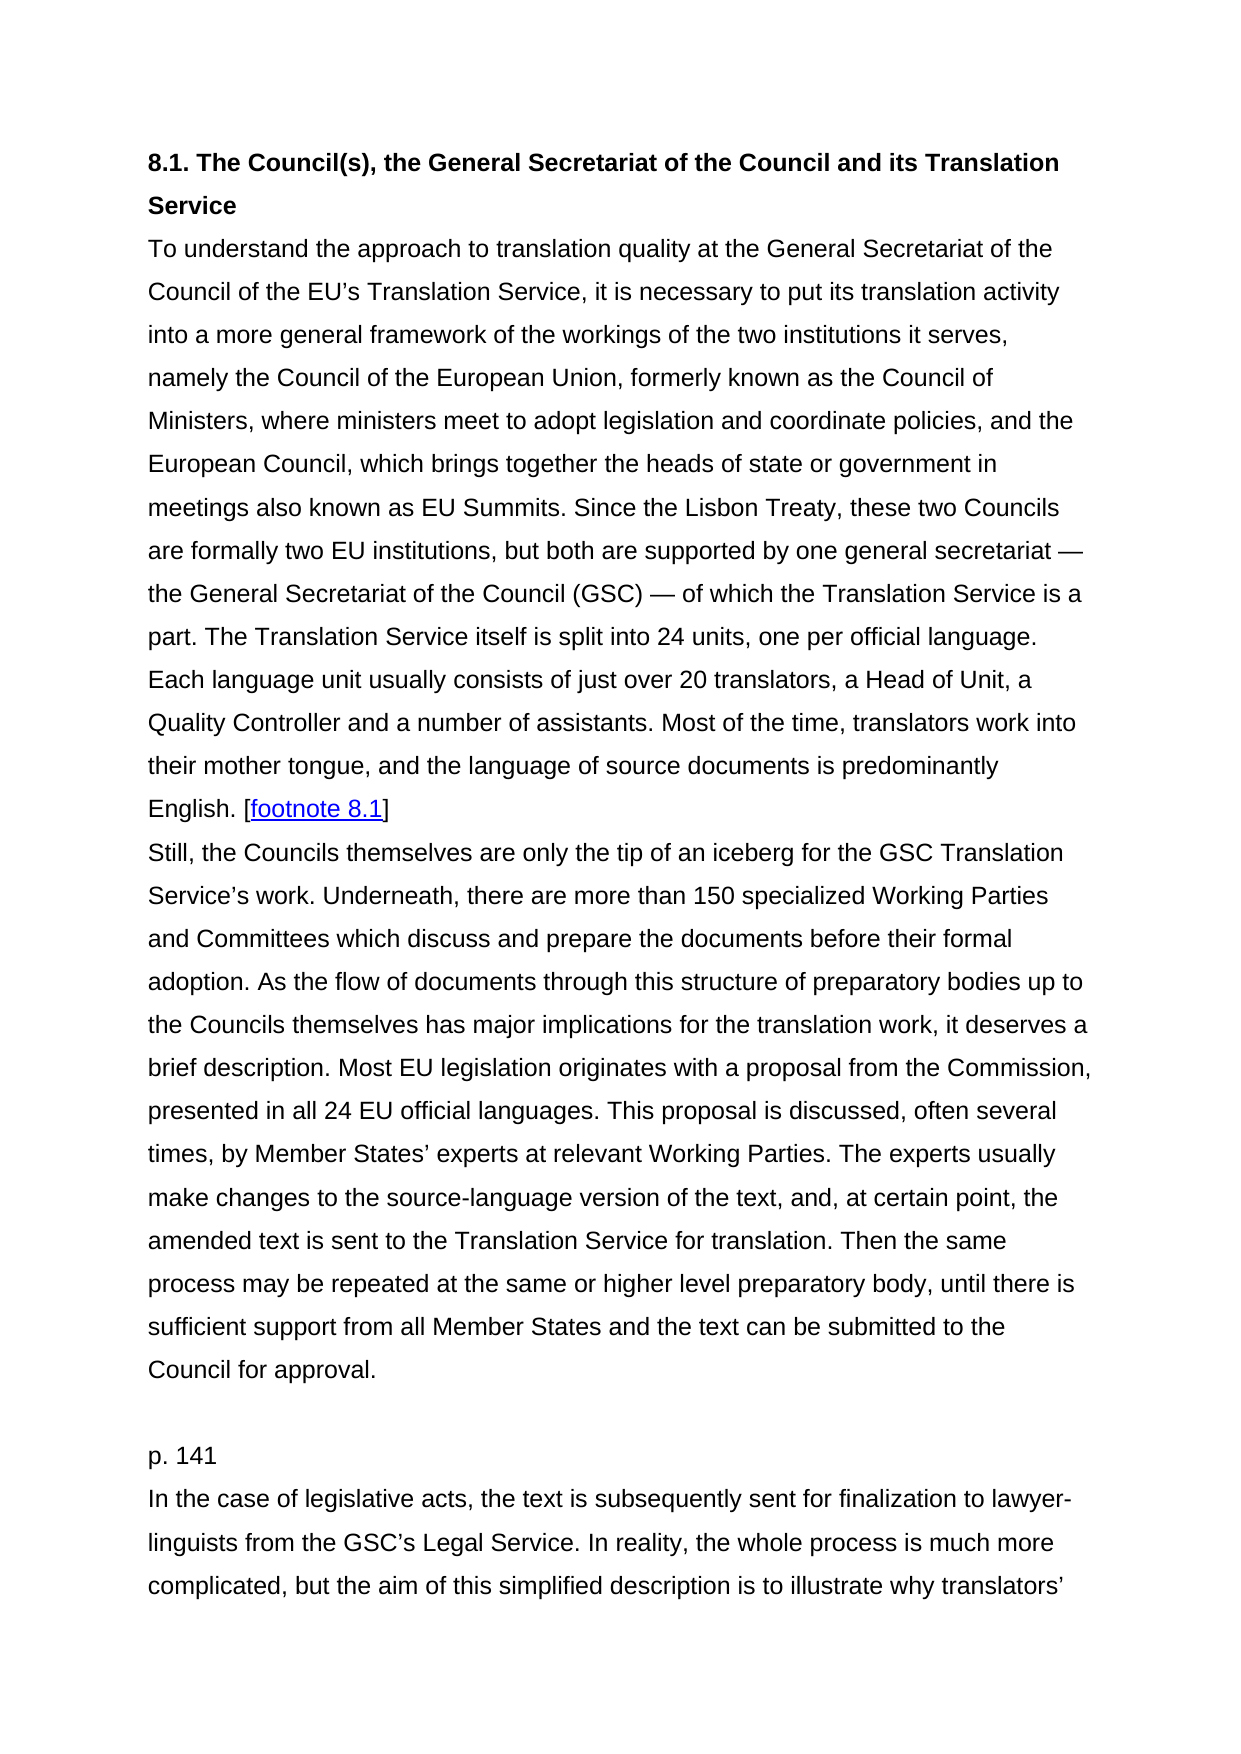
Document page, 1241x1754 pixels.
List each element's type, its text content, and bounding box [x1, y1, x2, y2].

text p. 141 [148, 1441, 1093, 1470]
text To understand the approach to translation quality at the General Secretariat of the Council of the EU’s Translation Service, it is necessary to put its translation activity into a more general framework of the workings of the two institutions it serves, namely the Council of the European Union, formerly known as the Council of Ministers, where ministers meet to adopt legislation and coordinate policies, and the European Council, which brings together the heads of state or government in meetings also known as EU Summits. Since the Lisbon Treaty, these two Councils are formally two EU institutions, but both are supported by one general secretariat — the General Secretariat of the Council (GSC) — of which the Translation Service is a part. The Translation Service itself is split into 24 units, one per official language. Each language unit usually consists of just over 20 translators, a Head of Unit, a Quality Controller and a number of assistants. Most of the time, translators work into their mother tongue, and the language of source documents is predominantly English. [footnote 8.1] [148, 234, 1093, 823]
text Still, the Councils themselves are only the tip of an iceberg for the GSC Translation Service’s work. Underneath, there are more than 150 specialized Working Parties and Committees which discuss and prepare the documents before their formal adoption. As the flow of documents through this structure of preparatory bodies up to the Councils themselves has major implications for the translation work, it deserves a brief description. Most EU legislation originates with a proposal from the Commission, presented in all 24 EU official languages. This proposal is discussed, often several times, by Member States’ experts at relevant Working Parties. The experts usually make changes to the source-language version of the text, and, at certain point, the amended text is sent to the Translation Service for translation. Then the same process may be repeated at the same or higher level preparatory body, until there is sufficient support from all Member States and the text can be submitted to the Council for approval. [148, 838, 1093, 1384]
text In the case of legislative acts, the text is subsequently sent for finalization to lawyer-linguists from the GSC’s Legal Service. In reality, the whole process is much more complicated, but the aim of this simplified description is to illustrate why translators’ [148, 1484, 1093, 1599]
subtitle 8.1. The Council(s), the General Secretariat of the Council and its Translation Service [148, 148, 1093, 219]
